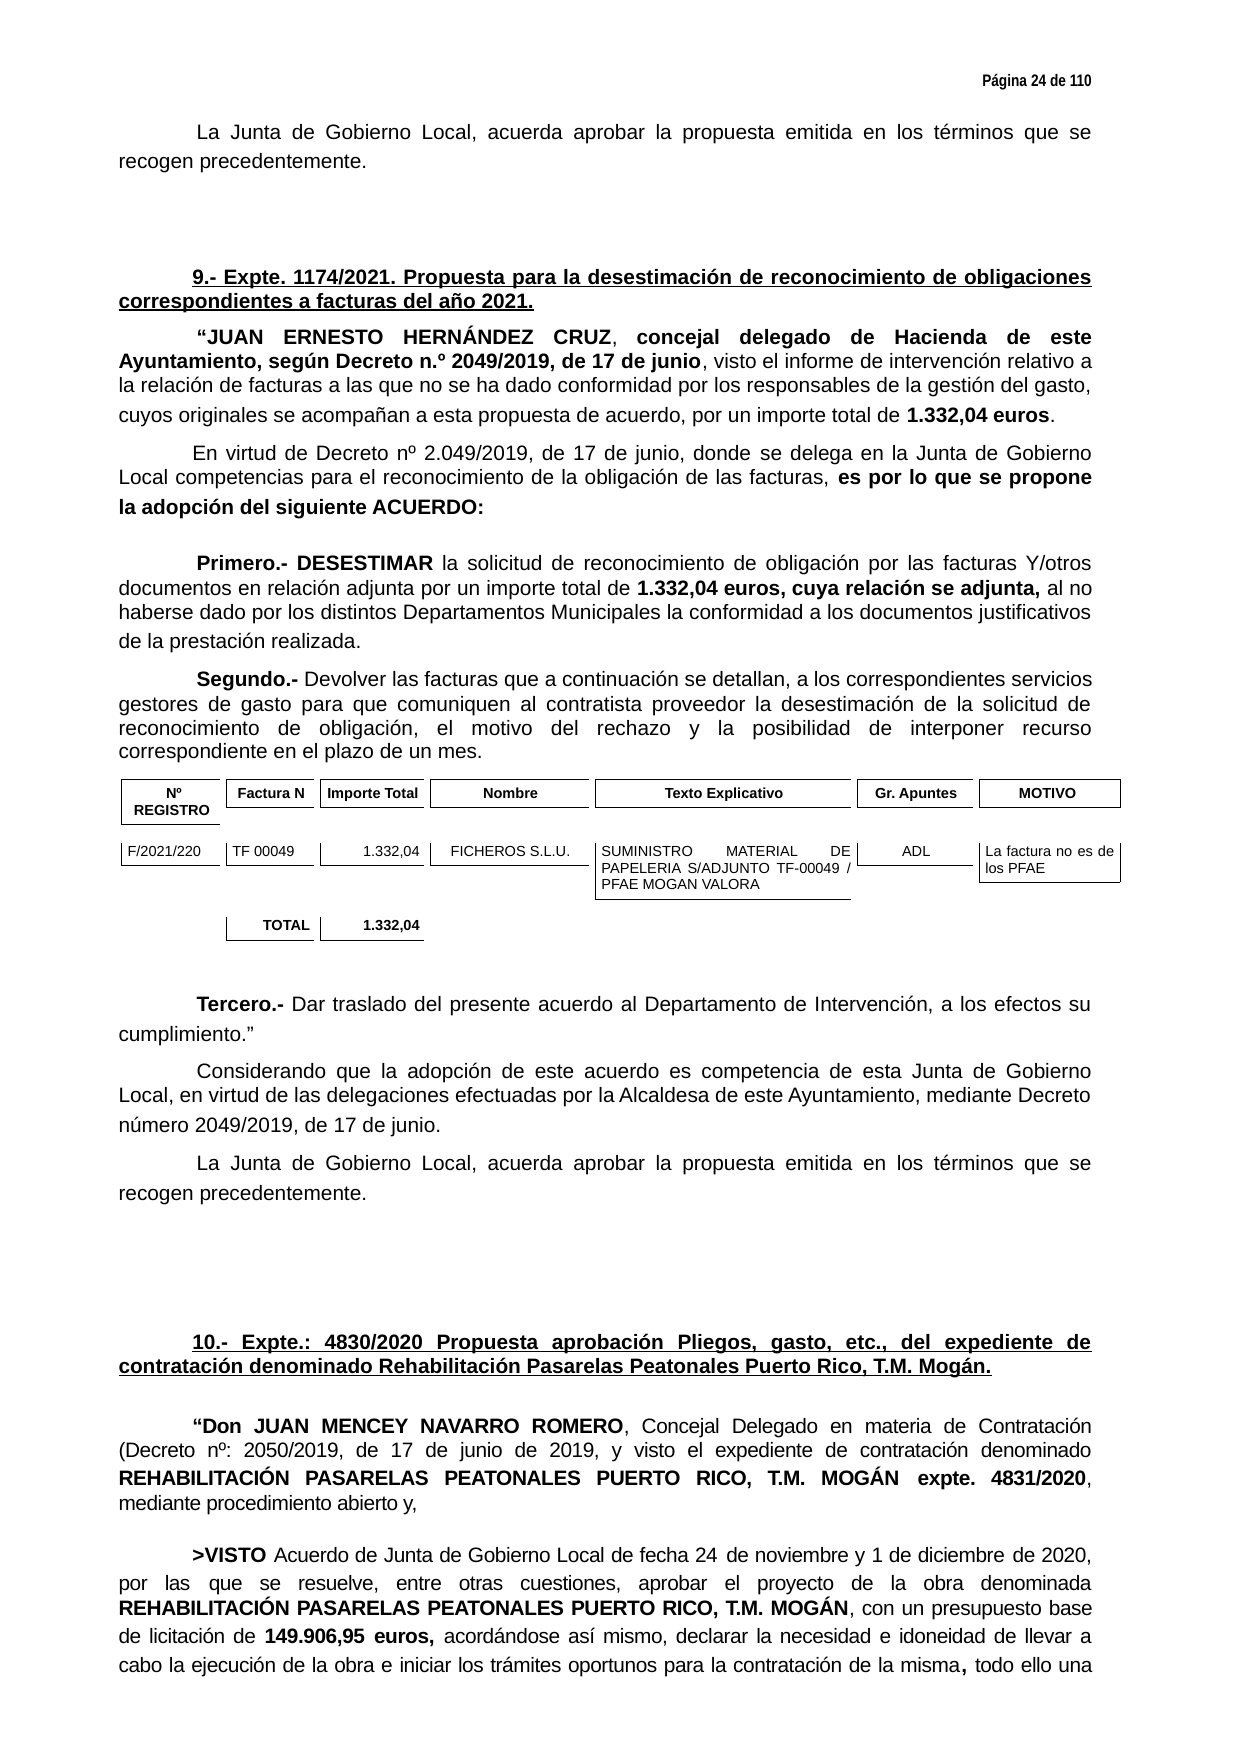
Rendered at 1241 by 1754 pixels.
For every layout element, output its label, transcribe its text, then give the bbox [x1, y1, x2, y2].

text “JUAN ERNESTO HERNÁNDEZ CRUZ, concejal delegado de Hacienda de este Ayuntamiento, según Decreto n.º 2049/2019, de 17 de junio, visto el informe de intervención relativo a la relación de facturas a las que no se ha dado conformidad por los responsables de la gestión del gasto, cuyos originales se acompañan a esta propuesta de acuerdo, por un importe total de 1.332,04 euros. [118, 325, 1092, 428]
table_cell 1.332,04 [317, 840, 427, 914]
text 10.- Expte.: 4830/2020 Propuesta aprobación Pliegos, gasto, etc., del expediente de contratación denominado Rehabilitación Pasarelas Peatonales Puerto Rico, T.M. Mogán. [118, 1287, 1092, 1378]
table_cell ADL [854, 840, 976, 914]
table_cell [118, 914, 223, 955]
table_cell [427, 914, 592, 955]
table_header Factura N [223, 776, 317, 839]
table_cell FICHEROS S.L.U. [427, 840, 592, 914]
text La Junta de Gobierno Local, acuerda aprobar la propuesta emitida en los términos que se recogen precedentemente. [118, 120, 1092, 175]
table_cell TF 00049 [223, 840, 317, 914]
table_cell La factura no es de los PFAE [976, 840, 1123, 914]
text 9.- Expte. 1174/2021. Propuesta para la desestimación de reconocimiento de obligaciones correspondientes a facturas del año 2021. [118, 243, 1092, 312]
text En virtud de Decreto nº 2.049/2019, de 17 de junio, donde se delega en la Junta de Gobierno Local competencias para el reconocimiento de la obligación de las facturas, es por lo que se propone la adopción del siguiente ACUERDO: [118, 441, 1092, 520]
table_cell [976, 914, 1123, 955]
table_header Gr. Apuntes [854, 776, 976, 839]
text La Junta de Gobierno Local, acuerda aprobar la propuesta emitida en los términos que se recogen precedentemente. [118, 1151, 1092, 1206]
table_header Texto Explicativo [592, 776, 854, 839]
table_header Nº REGISTRO [118, 776, 223, 839]
table_cell 1.332,04 [317, 914, 427, 955]
table_cell F/2021/220 [118, 840, 223, 914]
text >VISTO Acuerdo de Junta de Gobierno Local de fecha 24 de noviembre y 1 de diciembre de 2020, por las que se resuelve, entre otras cuestiones, aprobar el proyecto de la obra denominada REHABILITACIÓN PASARELAS PEATONALES PUERTO RICO, T.M. MOGÁN, con un presupuesto base de licitación de 149.906,95 euros, acordándose así mismo, declarar la necesidad e idoneidad de llevar a cabo la ejecución de la obra e iniciar los trámites oportunos para la contratación de la misma, todo ello una [118, 1539, 1092, 1678]
table_header MOTIVO [976, 776, 1123, 839]
text Segundo.- Devolver las facturas que a continuación se detallan, a los correspondientes servicios gestores de gasto para que comuniquen al contratista proveedor la desestimación de la solicitud de reconocimiento de obligación, el motivo del rechazo y la posibilidad de interponer recurso correspondiente en el plazo de un mes. [118, 667, 1092, 763]
table_cell [592, 914, 854, 955]
table_cell [854, 914, 976, 955]
text Tercero.- Dar traslado del presente acuerdo al Departamento de Intervención, a los efectos su cumplimiento.” [118, 992, 1092, 1047]
table_header Nombre [427, 776, 592, 839]
text “Don JUAN MENCEY NAVARRO ROMERO, Concejal Delegado en materia de Contratación (Decreto nº: 2050/2019, de 17 de junio de 2019, y visto el expediente de contratación denominado REHABILITACIÓN PASARELAS PEATONALES PUERTO RICO, T.M. MOGÁN expte. 4831/2020, mediante procedimiento abierto y, [118, 1414, 1092, 1515]
table_header Importe Total [317, 776, 427, 839]
text Primero.- DESESTIMAR la solicitud de reconocimiento de obligación por las facturas Y/otros documentos en relación adjunta por un importe total de 1.332,04 euros, cuya relación se adjunta, al no haberse dado por los distintos Departamentos Municipales la conformidad a los documentos justificativos de la prestación realizada. [118, 551, 1092, 655]
text Considerando que la adopción de este acuerdo es competencia de esta Junta de Gobierno Local, en virtud de las delegaciones efectuadas por la Alcaldesa de este Ayuntamiento, mediante Decreto número 2049/2019, de 17 de junio. [118, 1059, 1092, 1138]
table_cell SUMINISTRO MATERIAL DE PAPELERIA S/ADJUNTO TF-00049 / PFAE MOGAN VALORA [592, 840, 854, 914]
table_cell TOTAL [223, 914, 317, 955]
